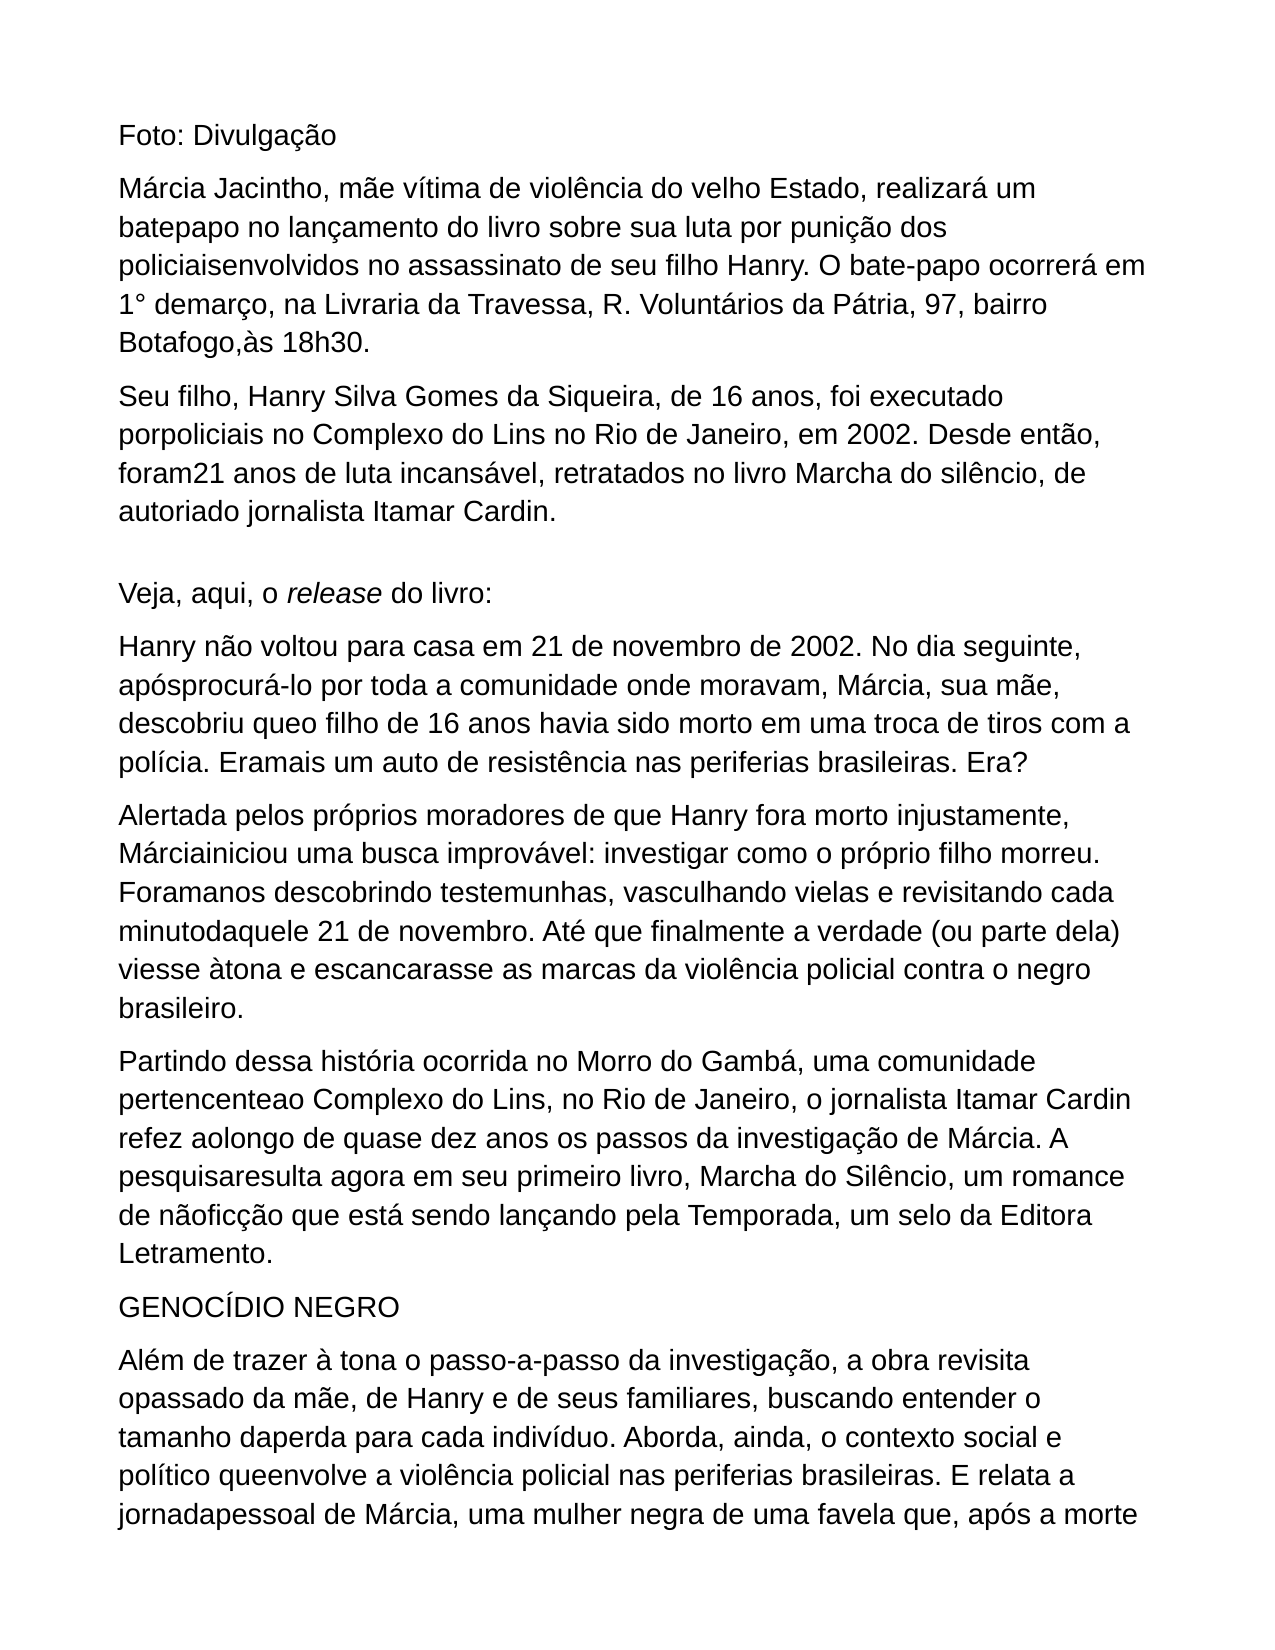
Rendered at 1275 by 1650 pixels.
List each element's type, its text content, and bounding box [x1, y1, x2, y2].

text Partindo dessa história ocorrida no Morro do Gambá, uma comunidade pertencenteao Complexo do Lins, no Rio de Janeiro, o jornalista Itamar Cardin refez aolongo de quase dez anos os passos da investigação de Márcia. A pesquisaresulta agora em seu primeiro livro, Marcha do Silêncio, um romance de nãoficção que está sendo lançando pela Temporada, um selo da Editora Letramento. [118, 1044, 1157, 1270]
text Hanry não voltou para casa em 21 de novembro de 2002. No dia seguinte, apósprocurá-lo por toda a comunidade onde moravam, Márcia, sua mãe, descobriu queo filho de 16 anos havia sido morto em uma troca de tiros com a polícia. Eramais um auto de resistência nas periferias brasileiras. Era? [118, 629, 1157, 778]
text Seu filho, Hanry Silva Gomes da Siqueira, de 16 anos, foi executado porpoliciais no Complexo do Lins no Rio de Janeiro, em 2002. Desde então, foram21 anos de luta incansável, retratados no livro Marcha do silêncio, de autoriado jornalista Itamar Cardin. [118, 378, 1157, 528]
text Veja, aqui, o release do livro: [118, 576, 1157, 609]
text Alertada pelos próprios moradores de que Hanry fora morto injustamente, Márciainiciou uma busca improvável: investigar como o próprio filho morreu. Foramanos descobrindo testemunhas, vasculhando vielas e revisitando cada minutodaquele 21 de novembro. Até que finalmente a verdade (ou parte dela) viesse àtona e escancarasse as marcas da violência policial contra o negro brasileiro. [118, 798, 1157, 1024]
text Márcia Jacintho, mãe vítima de violência do velho Estado, realizará um batepapo no lançamento do livro sobre sua luta por punição dos policiaisenvolvidos no assassinato de seu filho Hanry. O bate-papo ocorrerá em 1° demarço, na Livraria da Travessa, R. Voluntários da Pátria, 97, bairro Botafogo,às 18h30. [118, 171, 1157, 359]
text GENOCÍDIO NEGRO [118, 1289, 1157, 1323]
text Além de trazer à tona o passo-a-passo da investigação, a obra revisita opassado da mãe, de Hanry e de seus familiares, buscando entender o tamanho daperda para cada indivíduo. Aborda, ainda, o contexto social e político queenvolve a violência policial nas periferias brasileiras. E relata a jornadapessoal de Márcia, uma mulher negra de uma favela que, após a morte [118, 1343, 1157, 1530]
text Foto: Divulgação [118, 118, 1157, 152]
